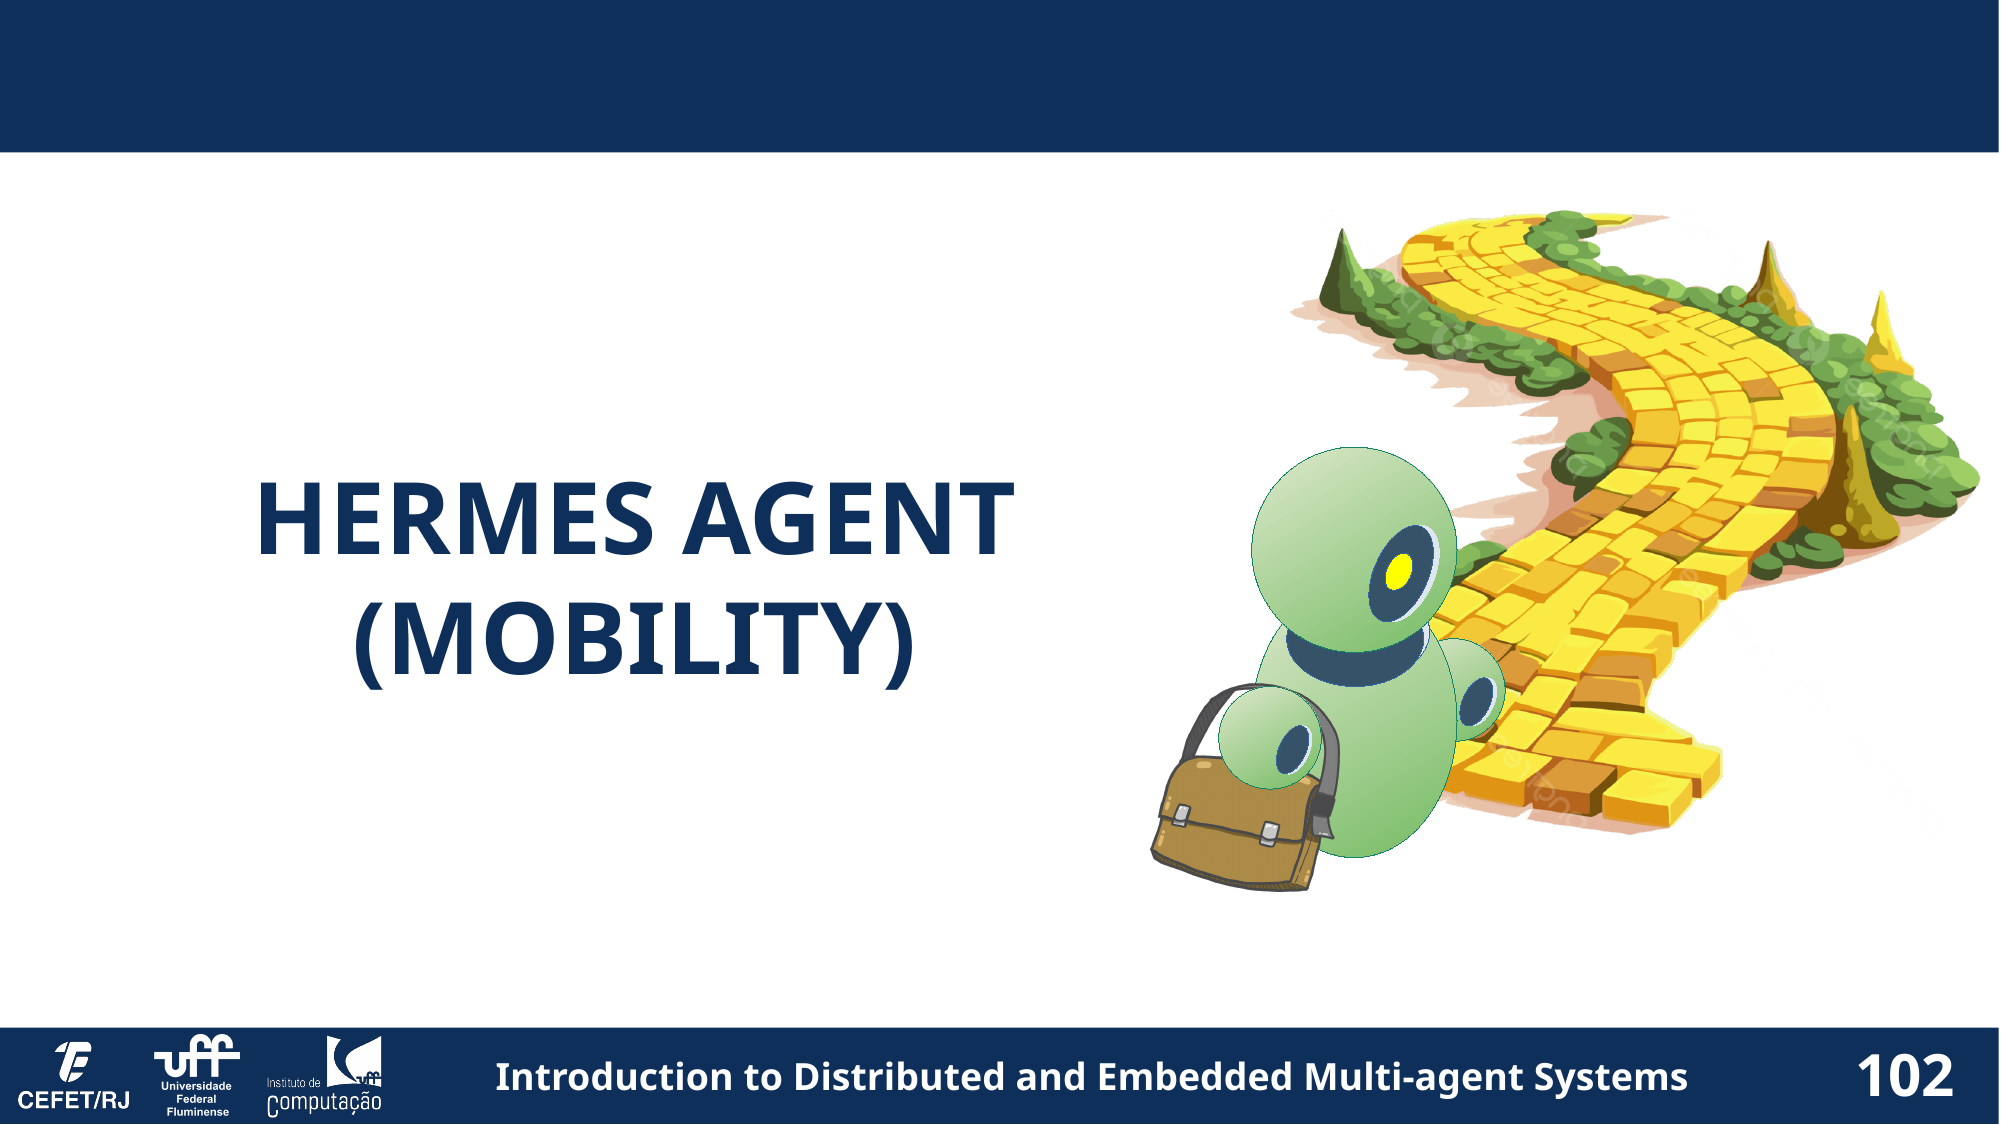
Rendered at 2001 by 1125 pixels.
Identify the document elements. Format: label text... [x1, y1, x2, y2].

picture [153, 1033, 241, 1121]
picture [18, 1021, 129, 1125]
picture [1275, 617, 1281, 632]
text_box HERMES AGENT (MOBILITY) [23, 447, 1247, 702]
picture [265, 1033, 383, 1118]
picture [1150, 166, 1986, 892]
text_box [1251, 447, 1506, 858]
text_box [1218, 686, 1322, 790]
